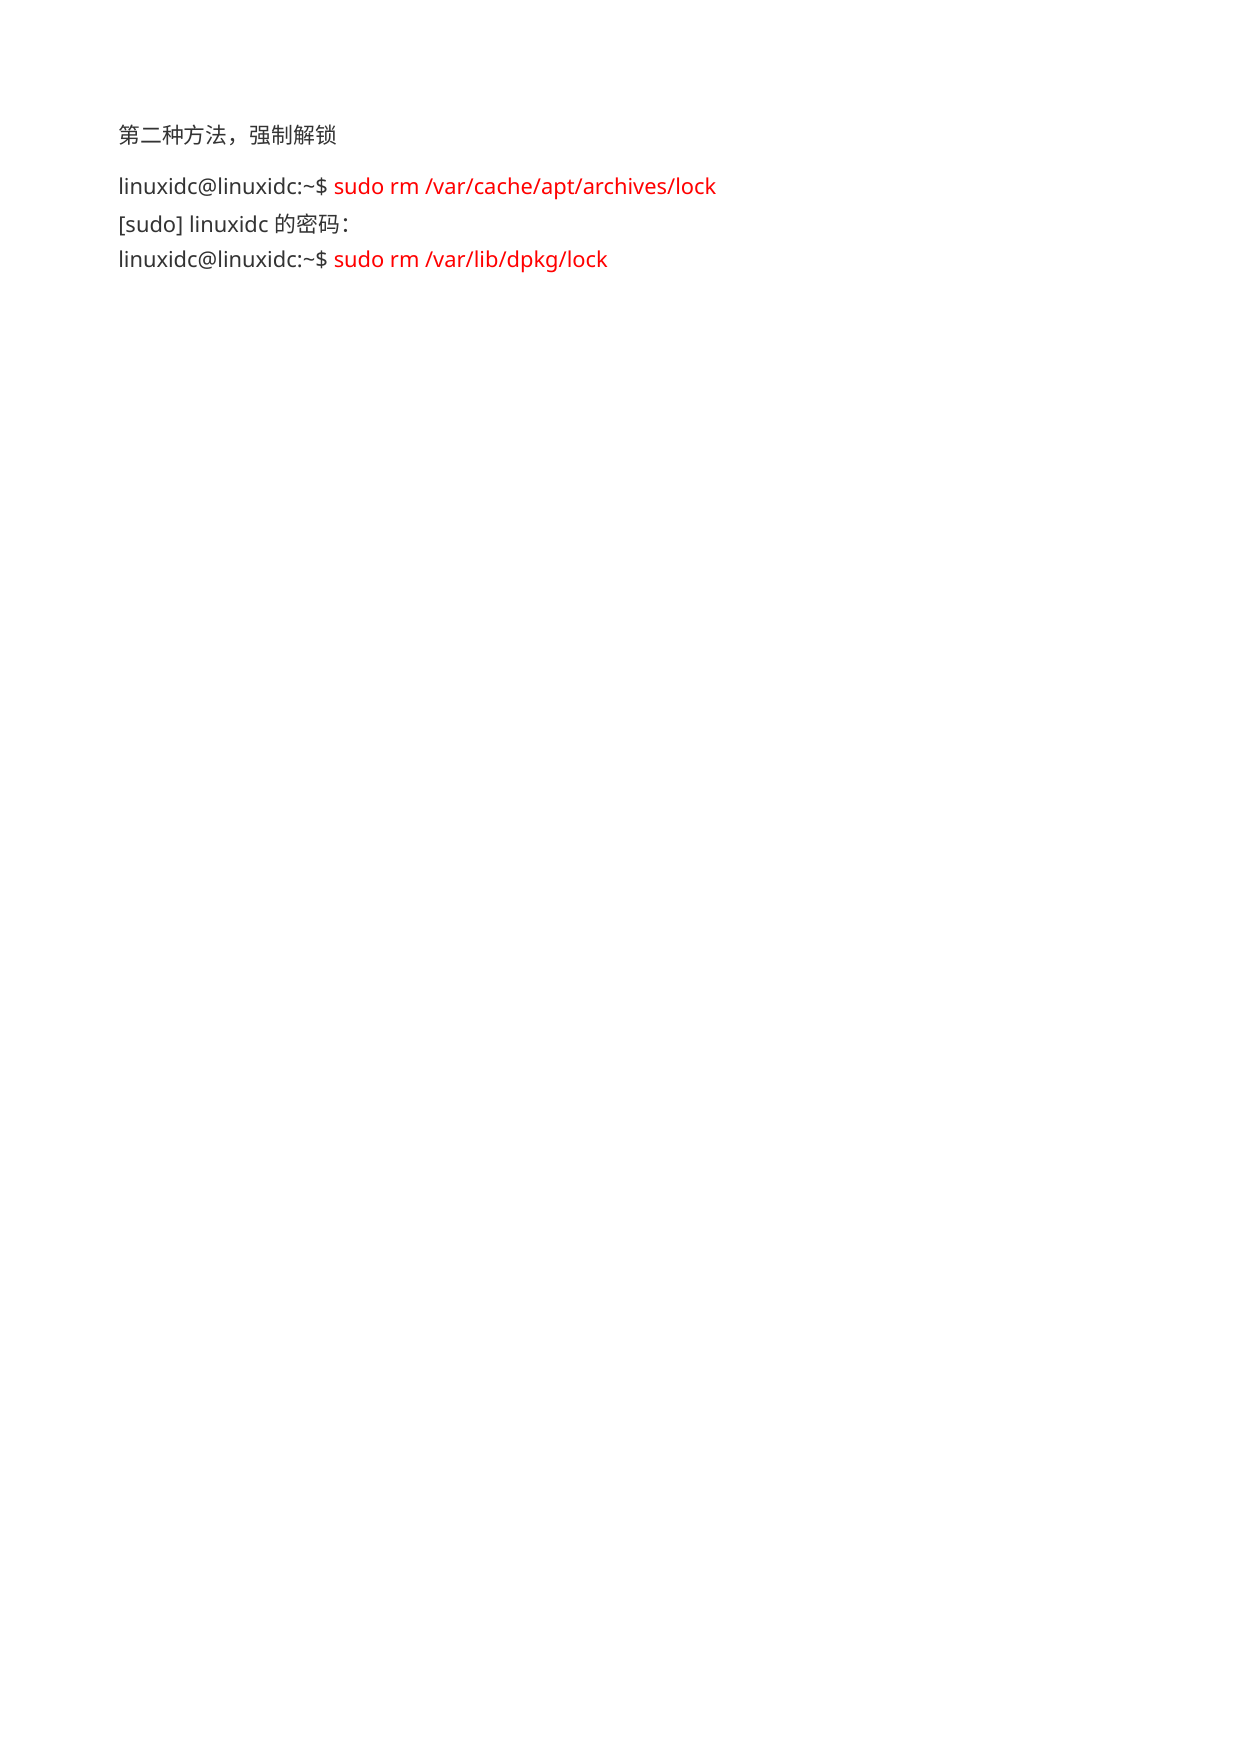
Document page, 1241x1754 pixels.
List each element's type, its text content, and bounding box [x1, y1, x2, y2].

text 第二种方法，强制解锁 [118, 118, 1122, 150]
text linuxidc@linuxidc:~$ sudo rm /var/cache/apt/archives/lock [sudo] linuxidc 的密码： linuxidc@linuxidc:~$ sudo rm /var/lib/dpkg/lock [118, 171, 1122, 274]
